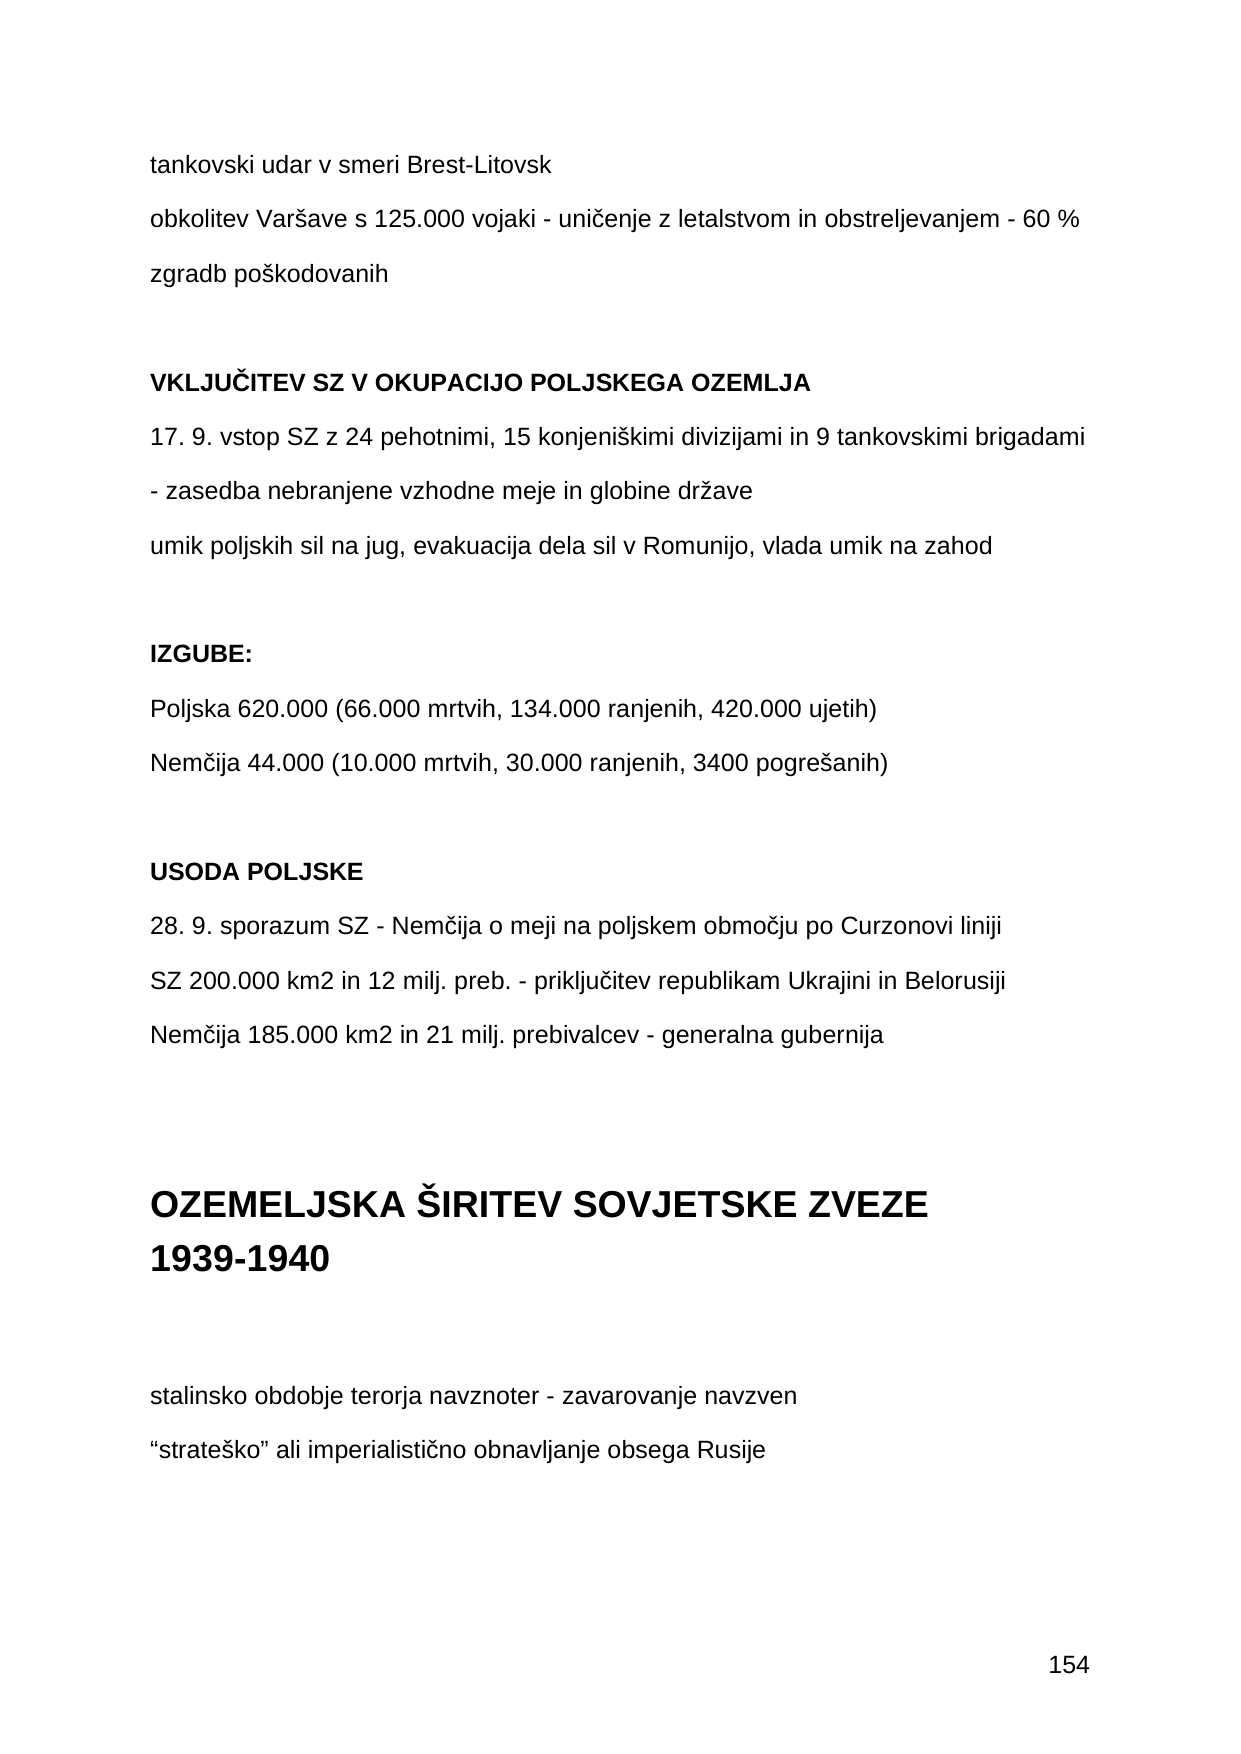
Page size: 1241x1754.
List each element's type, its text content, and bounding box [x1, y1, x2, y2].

text USODA POLJSKE [150, 857, 1090, 893]
text Poljska 620.000 (66.000 mrtvih, 134.000 ranjenih, 420.000 ujetih) [150, 694, 1090, 730]
text OZEMELJSKA ŠIRITEV SOVJETSKE ZVEZE [150, 1182, 1090, 1236]
text stalinsko obdobje terorja navznoter - zavarovanje navzven [150, 1381, 1090, 1417]
text 28. 9. sporazum SZ - Nemčija o meji na poljskem območju po Curzonovi liniji [150, 911, 1090, 947]
text 1939-1940 [150, 1236, 1090, 1290]
text tankovski udar v smeri Brest-Litovsk [150, 150, 1090, 186]
text obkolitev Varšave s 125.000 vojaki - uničenje z letalstvom in obstreljevanjem - 60 % zgradb poškodovanih [150, 204, 1090, 295]
text 17. 9. vstop SZ z 24 pehotnimi, 15 konjeniškimi divizijami in 9 tankovskimi brigadami - zasedba nebranjene vzhodne meje in globine države [150, 422, 1090, 512]
text “strateško” ali imperialistično obnavljanje obsega Rusije [150, 1435, 1090, 1471]
text Nemčija 185.000 km2 in 21 milj. prebivalcev - generalna gubernija [150, 1020, 1090, 1056]
text umik poljskih sil na jug, evakuacija dela sil v Romunijo, vlada umik na zahod [150, 531, 1090, 567]
text VKLJUČITEV SZ V OKUPACIJO POLJSKEGA OZEMLJA [150, 367, 1090, 404]
text IZGUBE: [150, 639, 1090, 676]
text Nemčija 44.000 (10.000 mrtvih, 30.000 ranjenih, 3400 pogrešanih) [150, 748, 1090, 784]
text SZ 200.000 km2 in 12 milj. preb. - priključitev republikam Ukrajini in Belorusiji [150, 966, 1090, 1002]
